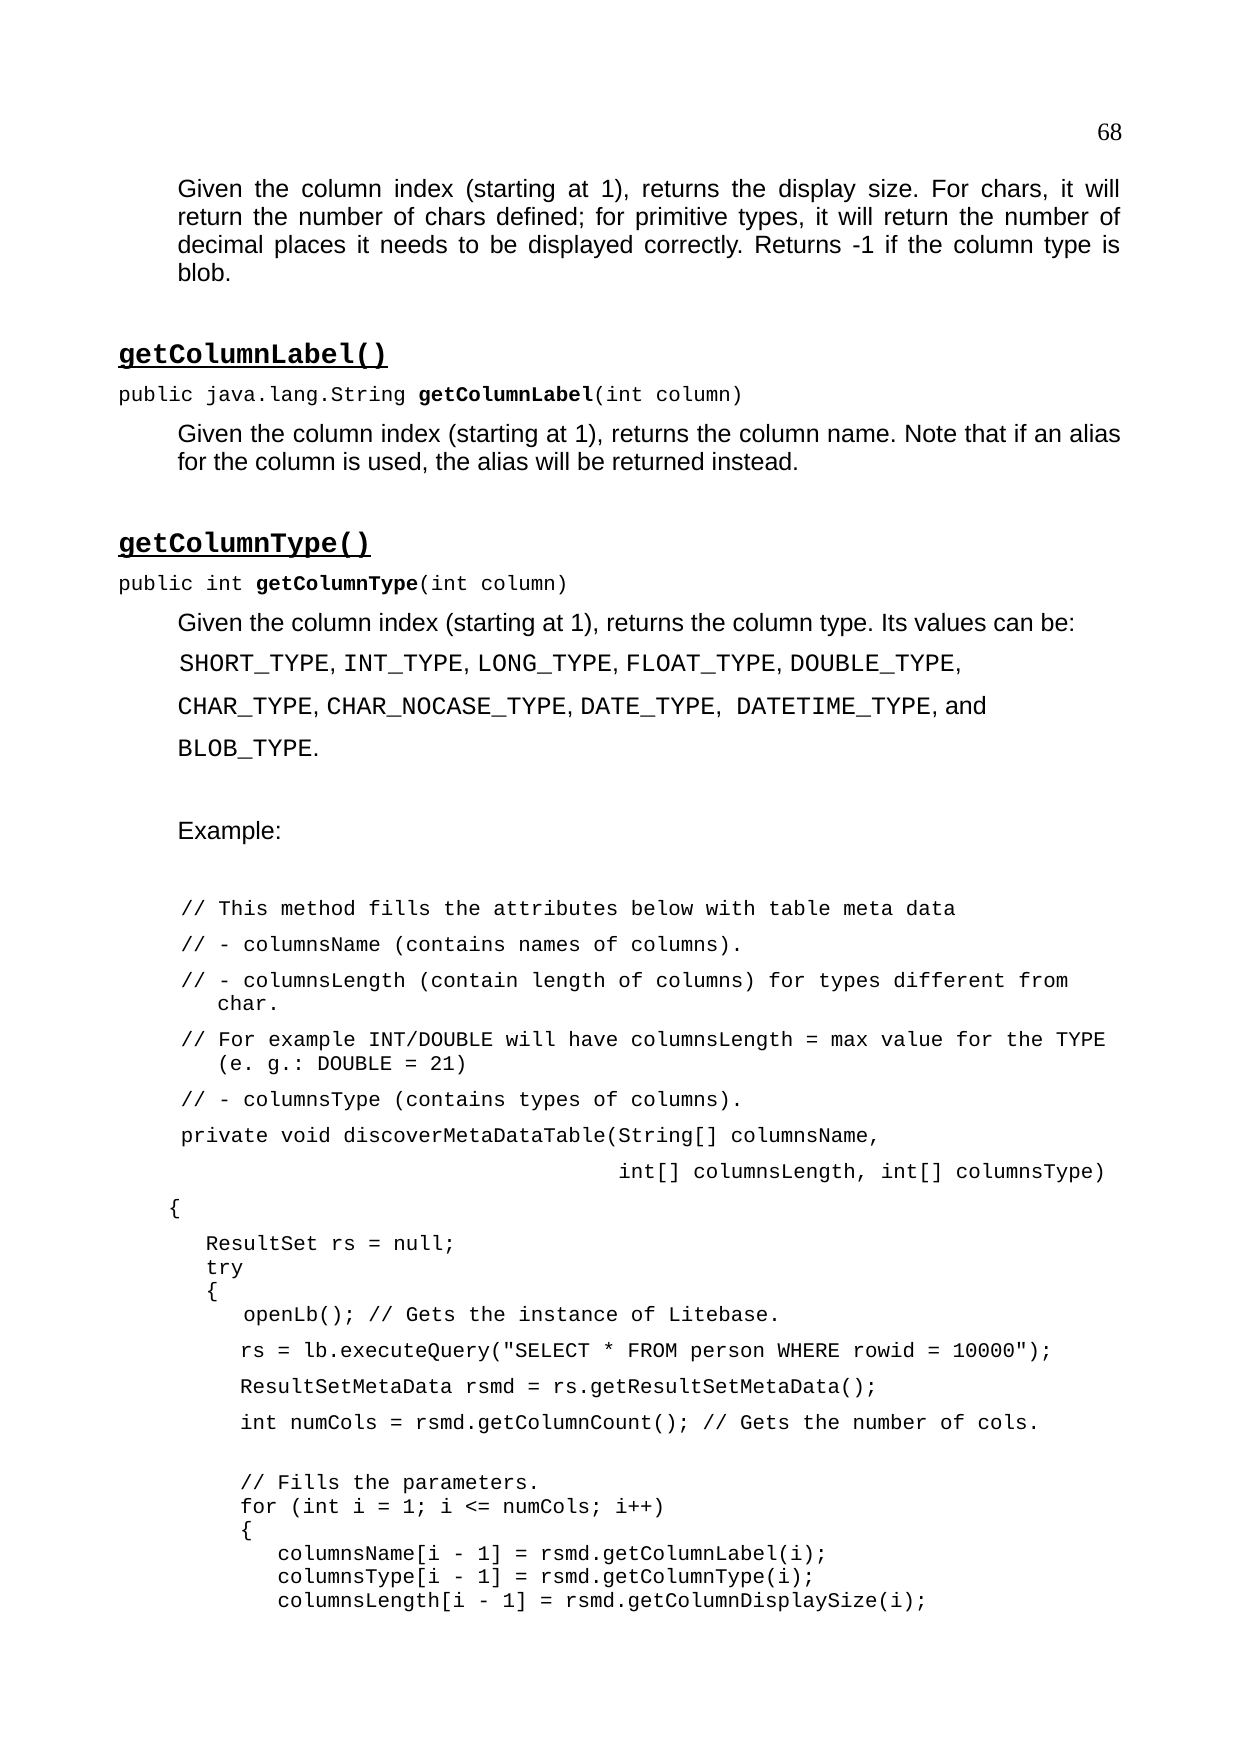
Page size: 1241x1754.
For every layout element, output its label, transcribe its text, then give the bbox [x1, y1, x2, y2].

text // - columnsName (contains names of columns). [118, 934, 1122, 957]
text int[] columnsLength, int[] columnsType) [118, 1161, 1122, 1185]
list SHORT_TYPE, INT_TYPE, LONG_TYPE, FLOAT_TYPE, DOUBLE_TYPE, [118, 649, 1122, 679]
list Given the column index (starting at 1), returns the display size. For chars, it will return the number of chars defined; for primitive types, it will return the number of decimal places it needs to be displayed correctly. Returns -1 if the column type is blob. [177, 175, 1122, 287]
subtitle getColumnType() [118, 528, 1122, 560]
text public int getColumnType(int column) [118, 573, 1122, 596]
text ResultSetMetaData rsmd = rs.getResultSetMetaData(); [177, 1376, 1122, 1400]
text { [118, 1197, 1122, 1221]
text rs = lb.executeQuery("SELECT * FROM person WHERE rowid = 10000"); [177, 1340, 1122, 1364]
list CHAR_TYPE, CHAR_NOCASE_TYPE, DATE_TYPE, DATETIME_TYPE, and [118, 692, 1122, 722]
list Given the column index (starting at 1), returns the column type. Its values can be: [177, 609, 1122, 637]
text ResultSet rs = null; try { openLb(); // Gets the instance of Litebase. [118, 1233, 1122, 1328]
list BLOB_TYPE. [118, 734, 1122, 764]
text // - columnsLength (contain length of columns) for types different from char. [118, 970, 1122, 1017]
text public java.lang.String getColumnLabel(int column) [118, 384, 1122, 408]
text // - columnsType (contains types of columns). [118, 1089, 1122, 1113]
text int numCols = rsmd.getColumnCount(); // Gets the number of cols. [177, 1412, 1122, 1459]
subtitle getColumnLabel() [118, 340, 1122, 372]
text // For example INT/DOUBLE will have columnsLength = max value for the TYPE (e. g.: DOUBLE = 21) [118, 1029, 1122, 1077]
text Example: [118, 817, 1122, 845]
list Given the column index (starting at 1), returns the column name. Note that if an alias for the column is used, the alias will be returned instead. [177, 420, 1122, 476]
text private void discoverMetaDataTable(String[] columnsName, [118, 1125, 1122, 1149]
text // Fills the parameters. for (int i = 1; i <= numCols; i++) { columnsName[i - 1] = rsmd.getColumnLabel(i); columnsType[i - 1] = rsmd.getColumnType(i); columnsLength[i - 1] = rsmd.getColumnDisplaySize(i); [177, 1472, 1122, 1614]
text // This method fills the attributes below with table meta data [118, 898, 1122, 921]
